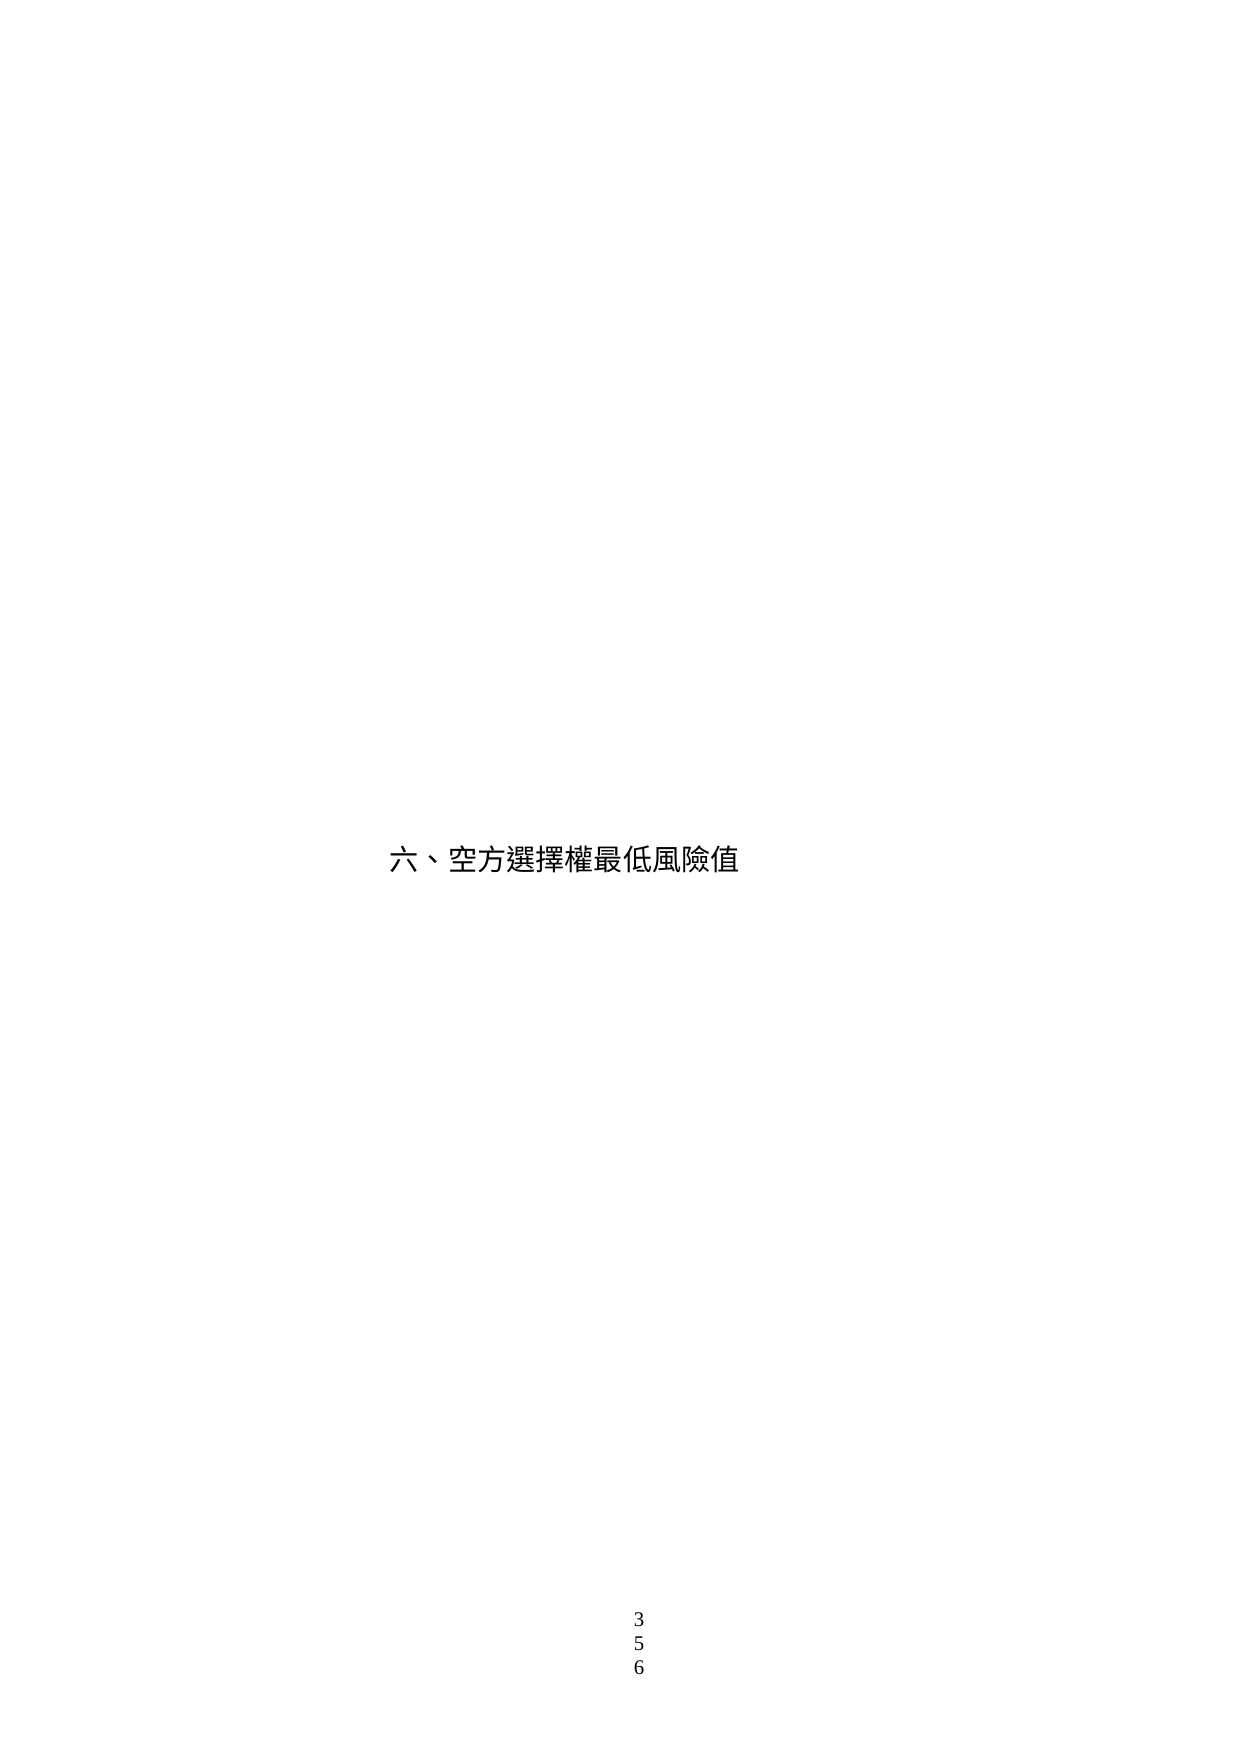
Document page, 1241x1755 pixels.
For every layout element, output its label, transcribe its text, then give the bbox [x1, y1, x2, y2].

text 六、空方選擇權最低風險值 [177, 816, 1106, 879]
